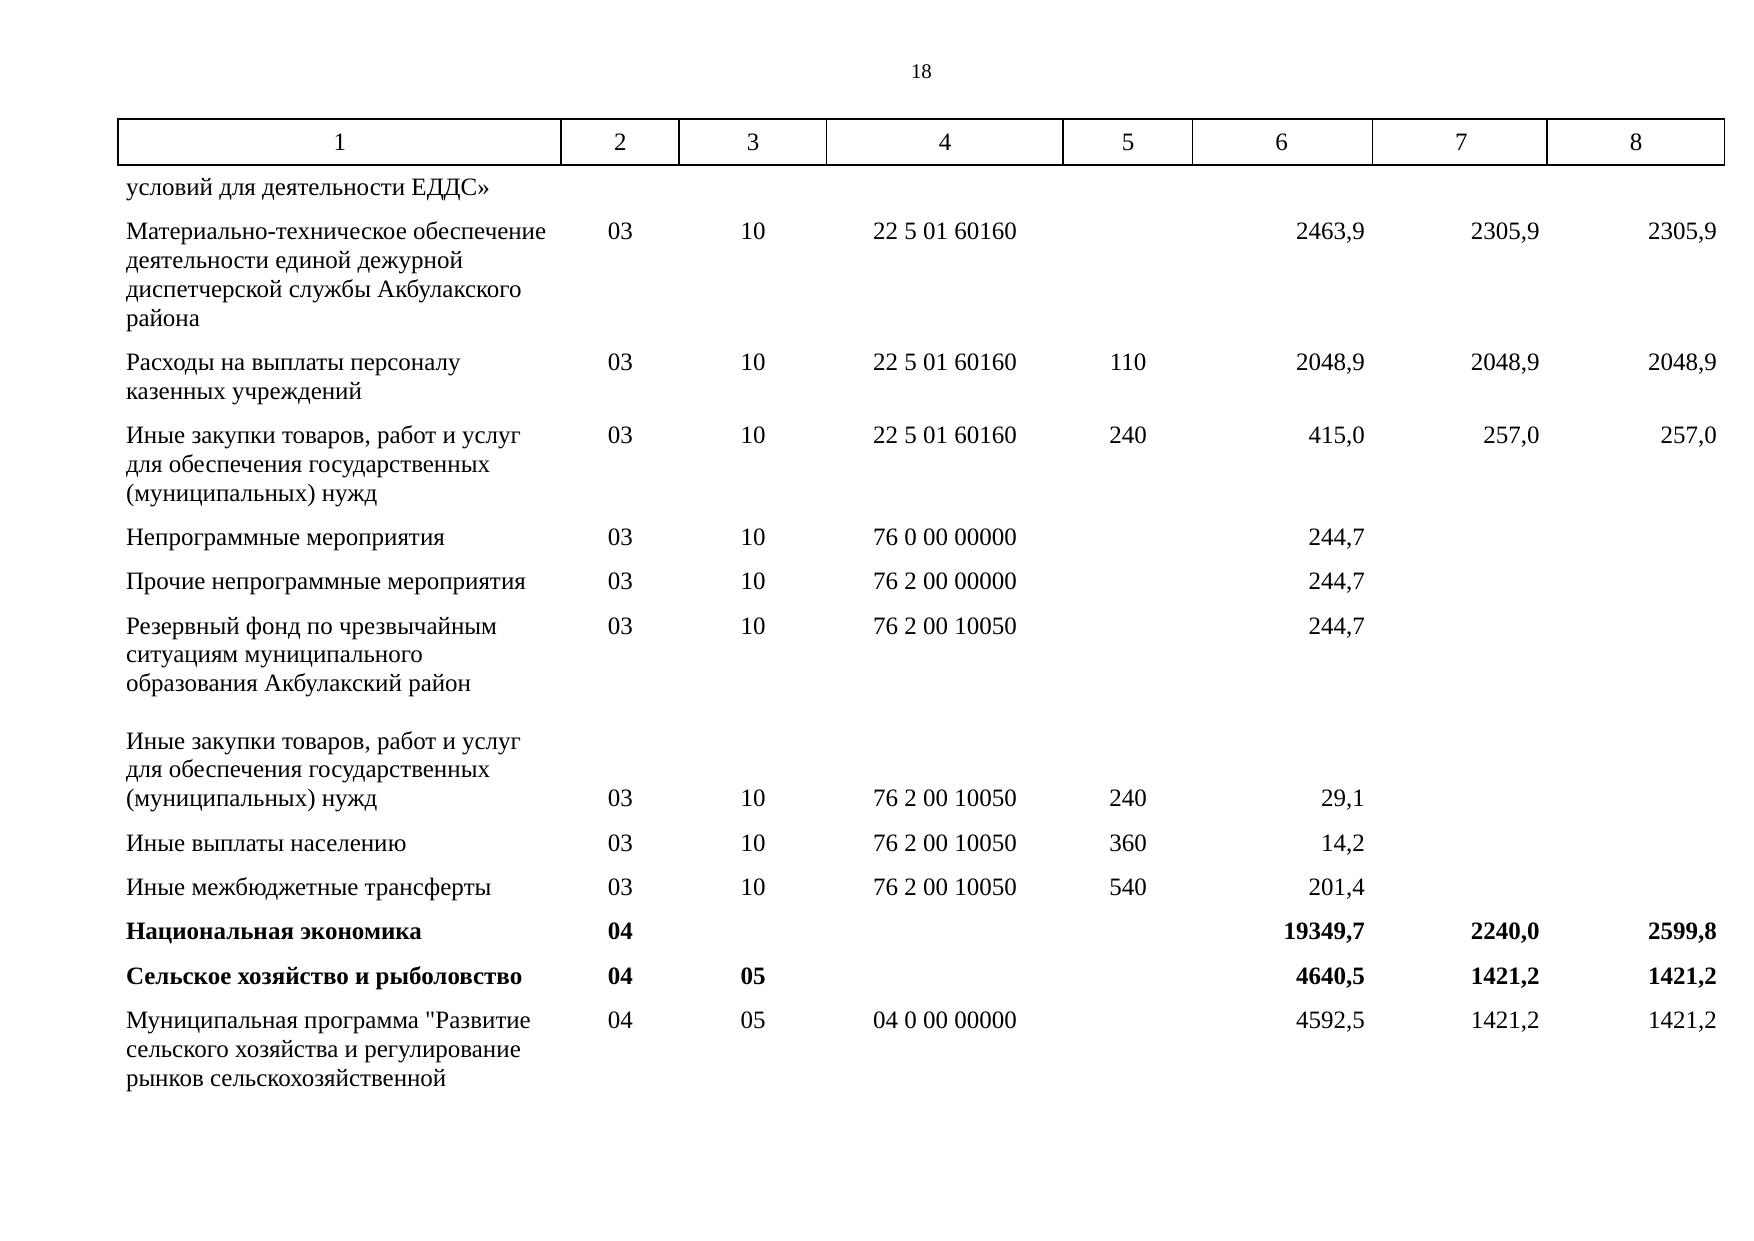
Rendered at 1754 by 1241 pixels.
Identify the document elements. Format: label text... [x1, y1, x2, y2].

table_cell Материально-техническое обеспечение деятельности единой дежурной диспетчерской службы Акбулакского района [118, 209, 561, 339]
table_cell Иные выплаты населению [118, 820, 561, 864]
table_header [1548, 120, 1724, 164]
table_cell 10 10 [679, 603, 827, 820]
table_cell 244,7 [1193, 559, 1372, 603]
table_cell [1372, 820, 1547, 864]
table_cell 76 0 00 00000 [827, 514, 1063, 558]
table_cell 2599,8 [1547, 909, 1724, 953]
table_cell 2048,9 [1193, 339, 1372, 412]
table_cell 03 [561, 514, 679, 558]
table_cell Национальная экономика [118, 909, 561, 953]
table_header 6 [1201, 128, 1362, 156]
table_cell [1547, 603, 1724, 820]
table_cell 1421,2 [1547, 997, 1724, 1099]
table_header [119, 120, 560, 164]
table_cell [679, 909, 827, 953]
table_cell [1063, 166, 1193, 208]
table_header 1 [126, 128, 553, 156]
table_cell [827, 166, 1063, 208]
table_cell 76 2 00 10050 [827, 820, 1063, 864]
table_cell [1193, 166, 1372, 208]
table_cell 1421,2 [1372, 997, 1547, 1099]
table_cell 240 [1063, 412, 1193, 514]
table_cell [1063, 953, 1193, 997]
table_header [827, 120, 1062, 164]
table_cell 03 [561, 339, 679, 412]
table_cell Иные межбюджетные трансферты [118, 864, 561, 908]
table_cell Иные закупки товаров, работ и услуг для обеспечения государственных (муниципальных) нужд [118, 412, 561, 514]
table_cell [1547, 514, 1724, 558]
table_cell Сельское хозяйство и рыболовство [118, 953, 561, 997]
table_header 5 [1071, 128, 1185, 156]
table_cell Прочие непрограммные мероприятия [118, 559, 561, 603]
table_header [680, 120, 826, 164]
table_cell [1547, 559, 1724, 603]
table_cell 2048,9 [1372, 339, 1547, 412]
table_cell [1372, 166, 1547, 208]
table_cell 10 [679, 864, 827, 908]
table_cell [1372, 864, 1547, 908]
table_cell 03 [561, 820, 679, 864]
table_cell 04 [561, 953, 679, 997]
table_header 3 [687, 128, 819, 156]
table_cell 360 [1063, 820, 1193, 864]
table_cell 10 [679, 209, 827, 339]
table_header 8 [1555, 128, 1716, 156]
table_cell 257,0 [1372, 412, 1547, 514]
table_cell 04 [561, 909, 679, 953]
table_cell 110 [1063, 339, 1193, 412]
table_cell 22 5 01 60160 [827, 209, 1063, 339]
table_cell 2305,9 [1547, 209, 1724, 339]
table_cell 03 [561, 209, 679, 339]
table_cell [827, 953, 1063, 997]
table_cell 10 [679, 820, 827, 864]
table_cell [1547, 864, 1724, 908]
table_cell 10 [679, 514, 827, 558]
table_cell Муниципальная программа "Развитие сельского хозяйства и регулирование рынков сельскохозяйственной [118, 997, 561, 1099]
table_cell 14,2 [1193, 820, 1372, 864]
table_cell 19349,7 [1193, 909, 1372, 953]
table_cell 76 2 00 00000 [827, 559, 1063, 603]
table_cell [679, 166, 827, 208]
table_cell Резервный фонд по чрезвычайным ситуациям муниципального образования Акбулакский район Иные закупки товаров, работ и услуг для обеспечения государственных (муниципальных) нужд [118, 603, 561, 820]
table_cell [1372, 559, 1547, 603]
table_cell [1372, 514, 1547, 558]
table_cell 415,0 [1193, 412, 1372, 514]
table_header 2 [569, 128, 671, 156]
table_cell 05 [679, 997, 827, 1099]
table_cell 2463,9 [1193, 209, 1372, 339]
table_cell 03 [561, 412, 679, 514]
table_cell [1547, 166, 1724, 208]
table_header 4 [835, 128, 1055, 156]
table_header [1193, 120, 1372, 164]
table_cell 2240,0 [1372, 909, 1547, 953]
table_header [1373, 120, 1546, 164]
table_cell 4592,5 [1193, 997, 1372, 1099]
table_cell Расходы на выплаты персоналу казенных учреждений [118, 339, 561, 412]
table_cell 03 03 [561, 603, 679, 820]
table_cell 10 [679, 339, 827, 412]
table_cell 2305,9 [1372, 209, 1547, 339]
table_cell 05 [679, 953, 827, 997]
table_cell 76 2 00 10050 76 2 00 10050 [827, 603, 1063, 820]
table_cell 03 [561, 559, 679, 603]
table_cell [827, 909, 1063, 953]
table_cell 04 0 00 00000 [827, 997, 1063, 1099]
table_cell 10 [679, 412, 827, 514]
table_cell 257,0 [1547, 412, 1724, 514]
table_cell 76 2 00 10050 [827, 864, 1063, 908]
table_cell 1421,2 [1547, 953, 1724, 997]
table_cell 04 [561, 997, 679, 1099]
table_cell [1372, 603, 1547, 820]
table_cell 03 [561, 864, 679, 908]
table_cell условий для деятельности ЕДДС» [118, 166, 561, 208]
table_cell [1063, 997, 1193, 1099]
table_header 7 [1380, 128, 1542, 156]
table_cell 4640,5 [1193, 953, 1372, 997]
table_cell [1063, 909, 1193, 953]
table_cell 22 5 01 60160 [827, 412, 1063, 514]
table_header [1064, 120, 1192, 164]
table_header [562, 120, 678, 164]
table_cell 240 [1063, 603, 1193, 820]
table_cell [1547, 820, 1724, 864]
table_cell 1421,2 [1372, 953, 1547, 997]
table_cell 2048,9 [1547, 339, 1724, 412]
table_cell [561, 166, 679, 208]
table_cell [1063, 514, 1193, 558]
table_cell [1063, 559, 1193, 603]
table_cell 10 [679, 559, 827, 603]
table_cell Непрограммные мероприятия [118, 514, 561, 558]
table_cell 22 5 01 60160 [827, 339, 1063, 412]
table_cell 244,7 29,1 [1193, 603, 1372, 820]
table_cell 540 [1063, 864, 1193, 908]
table_cell [1063, 209, 1193, 339]
table_cell 201,4 [1193, 864, 1372, 908]
table_cell 244,7 [1193, 514, 1372, 558]
